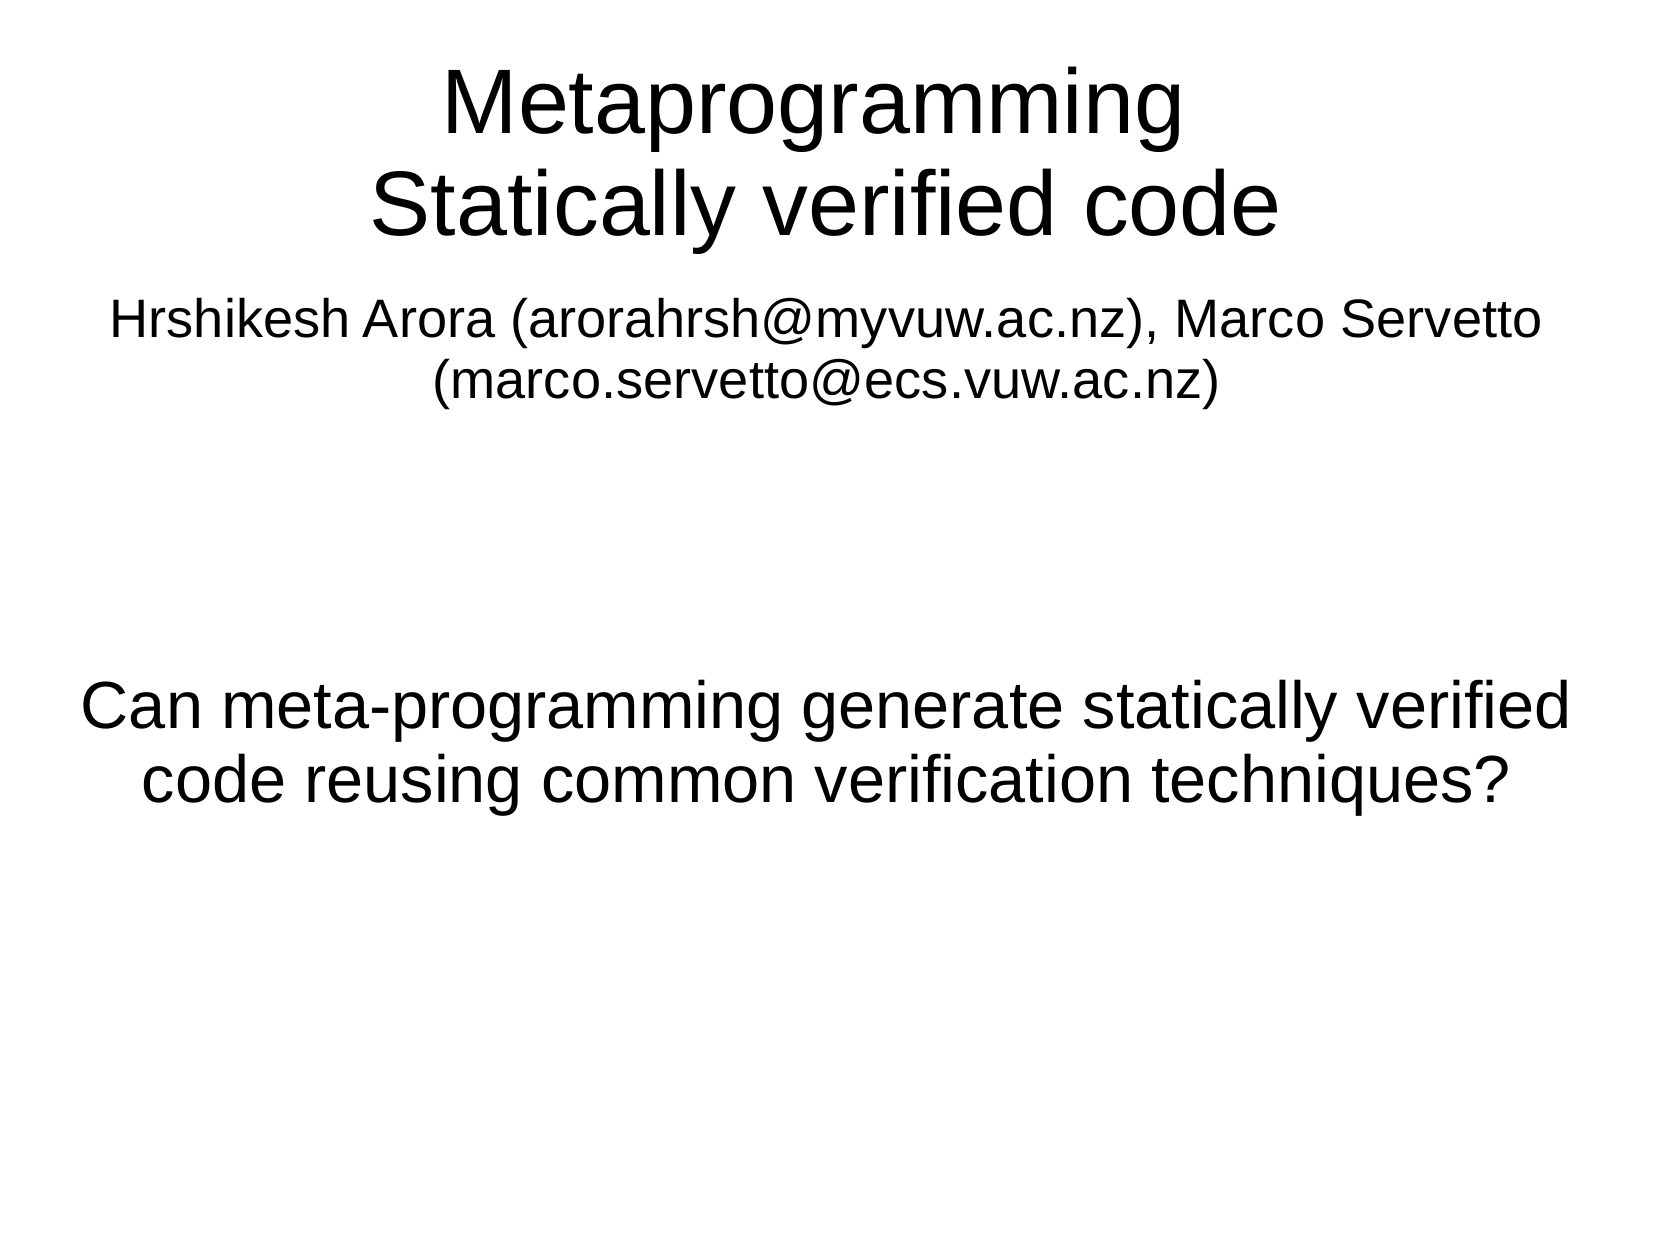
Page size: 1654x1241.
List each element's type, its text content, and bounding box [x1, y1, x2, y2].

text_box Can meta-programming generate statically verified code reusing common verification techniques? [47, 420, 1607, 1140]
subtitle Hrshikesh Arora (arorahrsh@myvuw.ac.nz), Marco Servetto (marco.servetto@ecs.vuw.ac.nz) [82, 288, 1571, 420]
title Metaprogramming Statically verified code [82, 49, 1571, 257]
